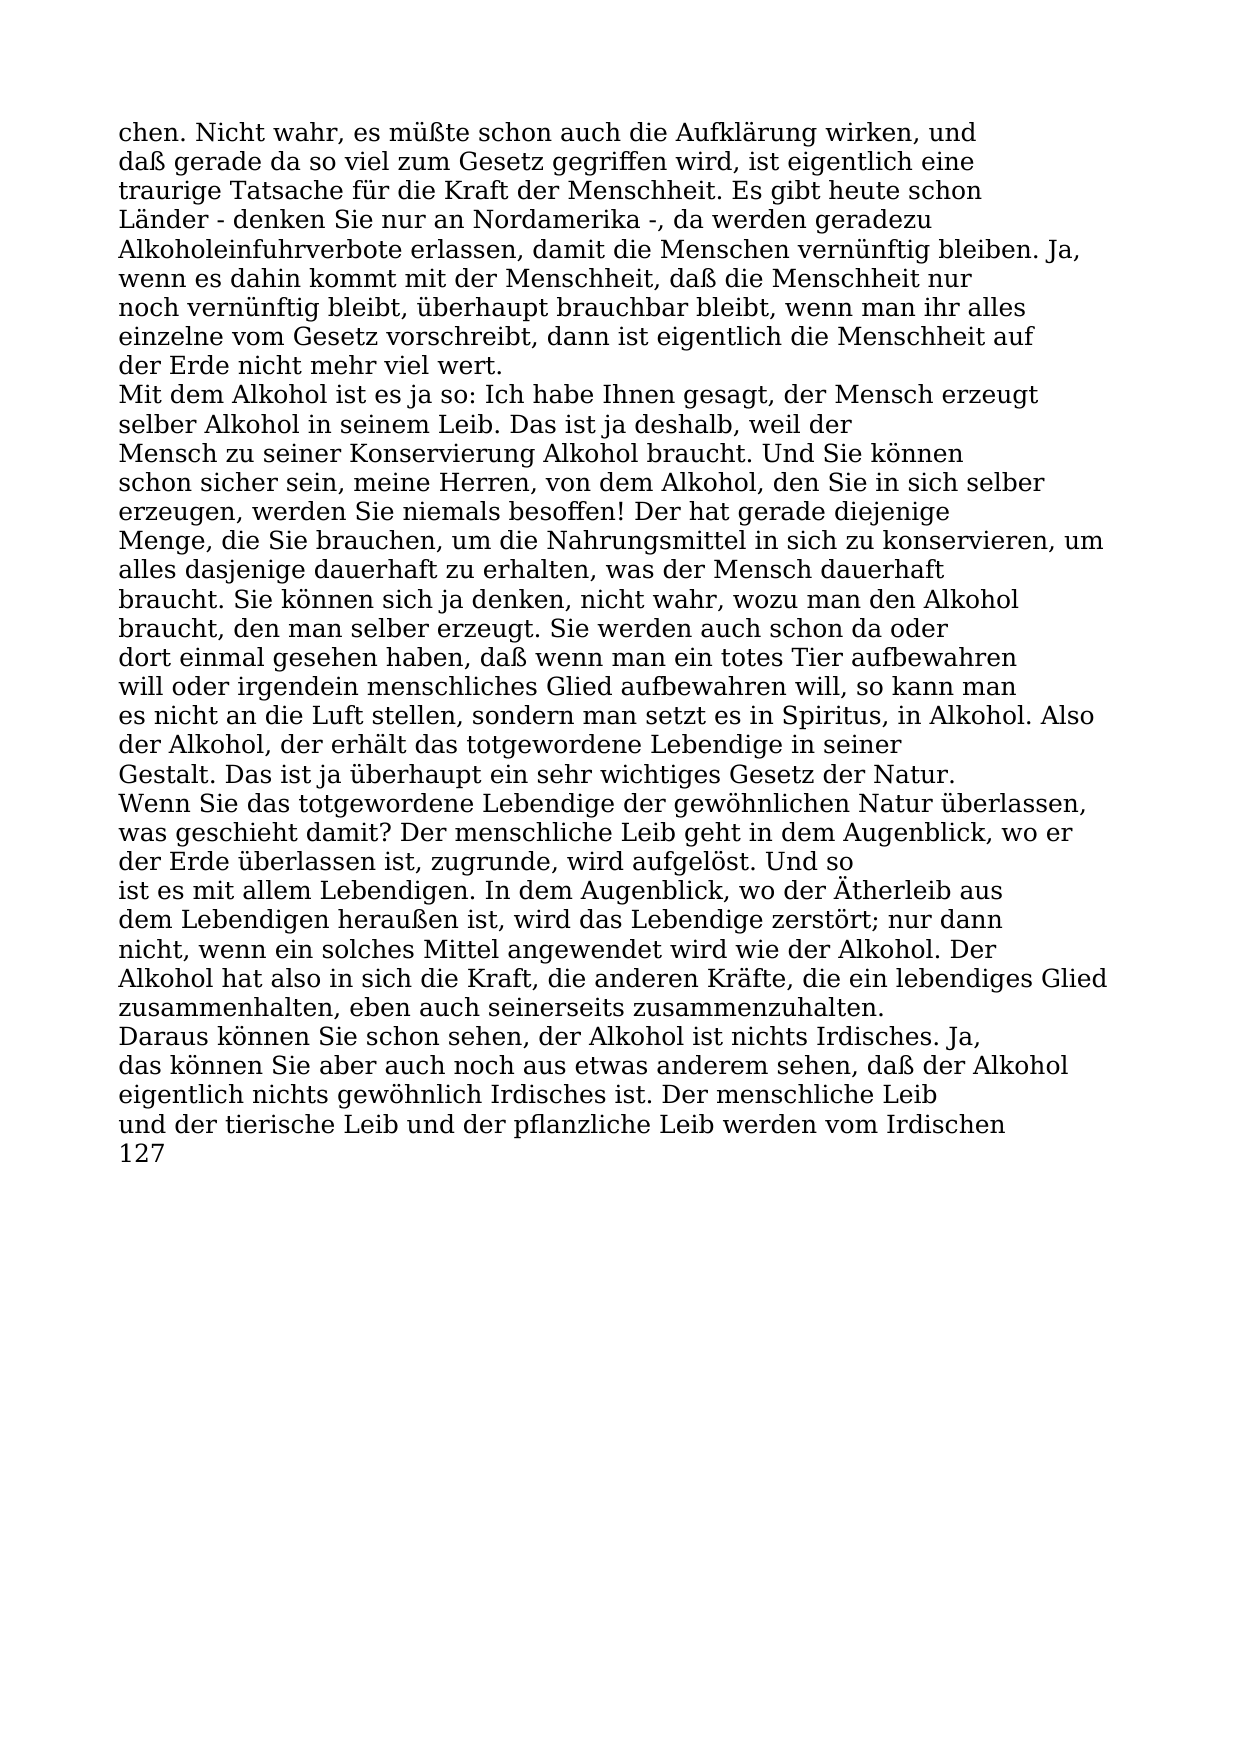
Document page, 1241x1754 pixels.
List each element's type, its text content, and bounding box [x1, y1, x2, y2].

text wenn es dahin kommt mit der Menschheit, daß die Menschheit nur [118, 264, 1122, 293]
text dort einmal gesehen haben, daß wenn man ein totes Tier aufbewahren [118, 643, 1122, 672]
text traurige Tatsache für die Kraft der Menschheit. Es gibt heute schon [118, 176, 1122, 206]
text daß gerade da so viel zum Gesetz gegriffen wird, ist eigentlich eine [118, 147, 1122, 176]
text Menge, die Sie brauchen, um die Nahrungsmittel in sich zu konservieren, um alles dasjenige dauerhaft zu erhalten, was der Mensch dauerhaft [118, 526, 1122, 585]
text dem Lebendigen heraußen ist, wird das Lebendige zerstört; nur dann [118, 906, 1122, 935]
text Mit dem Alkohol ist es ja so: Ich habe Ihnen gesagt, der Mensch erzeugt selber Alkohol in seinem Leib. Das ist ja deshalb, weil der [118, 381, 1122, 439]
text noch vernünftig bleibt, überhaupt brauchbar bleibt, wenn man ihr alles [118, 293, 1122, 322]
text will oder irgendein menschliches Glied aufbewahren will, so kann man [118, 672, 1122, 701]
text chen. Nicht wahr, es müßte schon auch die Aufklärung wirken, und [118, 118, 1122, 147]
text das können Sie aber auch noch aus etwas anderem sehen, daß der Alkohol eigentlich nichts gewöhnlich Irdisches ist. Der menschliche Leib [118, 1051, 1122, 1110]
text es nicht an die Luft stellen, sondern man setzt es in Spiritus, in Alkohol. Also der Alkohol, der erhält das totgewordene Lebendige in seiner [118, 701, 1122, 760]
text der Erde nicht mehr viel wert. [118, 351, 1122, 381]
text schon sicher sein, meine Herren, von dem Alkohol, den Sie in sich selber erzeugen, werden Sie niemals besoffen! Der hat gerade diejenige [118, 468, 1122, 526]
text einzelne vom Gesetz vorschreibt, dann ist eigentlich die Menschheit auf [118, 322, 1122, 351]
text Mensch zu seiner Konservierung Alkohol braucht. Und Sie können [118, 439, 1122, 468]
text Wenn Sie das totgewordene Lebendige der gewöhnlichen Natur überlassen, was geschieht damit? Der menschliche Leib geht in dem Augenblick, wo er der Erde überlassen ist, zugrunde, wird aufgelöst. Und so [118, 789, 1122, 876]
text nicht, wenn ein solches Mittel angewendet wird wie der Alkohol. Der [118, 935, 1122, 964]
text Daraus können Sie schon sehen, der Alkohol ist nichts Irdisches. Ja, [118, 1022, 1122, 1051]
text braucht. Sie können sich ja denken, nicht wahr, wozu man den Alkohol braucht, den man selber erzeugt. Sie werden auch schon da oder [118, 585, 1122, 643]
text Länder - denken Sie nur an Nordamerika -, da werden geradezu Alkoholeinfuhrverbote erlassen, damit die Menschen vernünftig bleiben. Ja, [118, 206, 1122, 264]
text ist es mit allem Lebendigen. In dem Augenblick, wo der Ätherleib aus [118, 876, 1122, 906]
text Alkohol hat also in sich die Kraft, die anderen Kräfte, die ein lebendiges Glied zusammenhalten, eben auch seinerseits zusammenzuhalten. [118, 964, 1122, 1022]
text Gestalt. Das ist ja überhaupt ein sehr wichtiges Gesetz der Natur. [118, 760, 1122, 789]
text 127 [118, 1139, 1122, 1168]
text und der tierische Leib und der pflanzliche Leib werden vom Irdischen [118, 1110, 1122, 1139]
